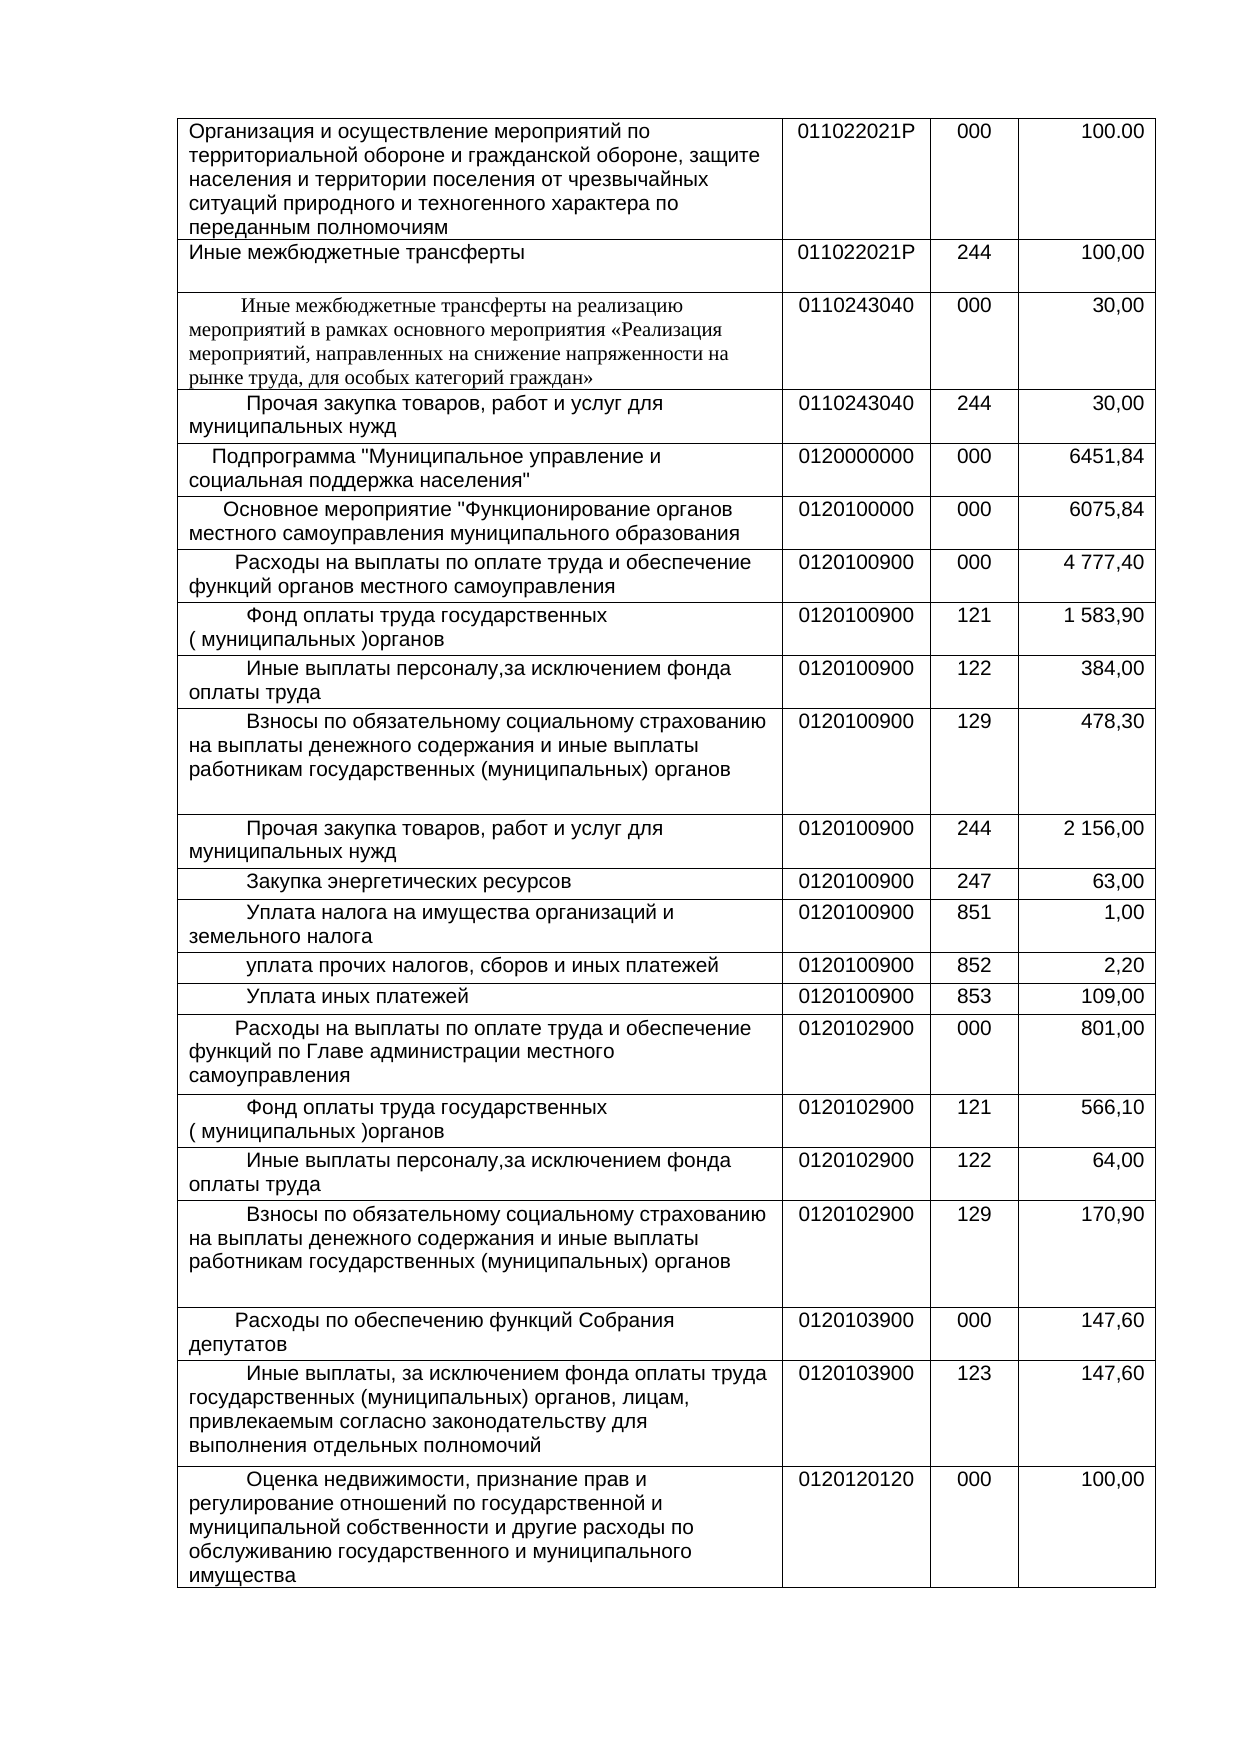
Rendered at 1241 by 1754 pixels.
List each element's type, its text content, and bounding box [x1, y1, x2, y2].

table_cell 4 777,40 [1019, 550, 1155, 602]
table_cell 6451,84 [1019, 444, 1155, 496]
table_cell 122 [931, 1148, 1018, 1200]
table_cell 000 [931, 497, 1018, 549]
table_cell Подпрограмма "Муниципальное управление и социальная поддержка населения" [178, 444, 782, 496]
table_cell 0120100900 [783, 550, 930, 602]
table_cell 851 [931, 900, 1018, 952]
table_cell 244 [931, 815, 1018, 867]
table_cell 0120100900 [783, 603, 930, 655]
table_cell 121 [931, 603, 1018, 655]
table_cell 011022021P [783, 240, 930, 292]
table_cell 1,00 [1019, 900, 1155, 952]
table_cell Фонд оплаты труда государственных ( муниципальных )органов [178, 1095, 782, 1147]
table_cell 100,00 [1019, 1467, 1155, 1587]
table_cell 0120100900 [783, 815, 930, 867]
table_cell 6075,84 [1019, 497, 1155, 549]
table_cell 478,30 [1019, 709, 1155, 814]
table_cell Оценка недвижимости, признание прав и регулирование отношений по государственной и муниципальной собственности и другие расходы по обслуживанию государственного и муниципального имущества [178, 1467, 782, 1587]
table_cell 2 156,00 [1019, 815, 1155, 867]
table_cell 100.00 [1019, 119, 1155, 239]
table_cell 0120102900 [783, 1201, 930, 1307]
table_cell Взносы по обязательному социальному страхованию на выплаты денежного содержания и иные выплаты работникам государственных (муниципальных) органов [178, 1201, 782, 1307]
table_cell 0120100000 [783, 497, 930, 549]
table_cell 011022021P [783, 119, 930, 239]
table_cell 0120102900 [783, 1095, 930, 1147]
table_cell 000 [931, 1015, 1018, 1094]
table_cell 000 [931, 1467, 1018, 1587]
table_cell Уплата иных платежей [178, 984, 782, 1014]
table_cell Иные межбюджетные трансферты [178, 240, 782, 292]
table_cell 000 [931, 444, 1018, 496]
table_cell 244 [931, 390, 1018, 442]
table_cell 000 [931, 119, 1018, 239]
table_cell 30,00 [1019, 293, 1155, 389]
table_cell 566,10 [1019, 1095, 1155, 1147]
table_cell 109,00 [1019, 984, 1155, 1014]
table_cell 121 [931, 1095, 1018, 1147]
table_cell 0110243040 [783, 390, 930, 442]
table_cell 123 [931, 1361, 1018, 1466]
table_cell Иные межбюджетные трансферты на реализацию мероприятий в рамках основного мероприятия «Реализация мероприятий, направленных на снижение напряженности на рынке труда, для особых категорий граждан» [178, 293, 782, 389]
table_cell 0120100900 [783, 900, 930, 952]
table_cell 0120103900 [783, 1361, 930, 1466]
table_cell Расходы на выплаты по оплате труда и обеспечение функций по Главе администрации местного самоуправления [178, 1015, 782, 1094]
table_cell 0120100900 [783, 953, 930, 983]
table_cell Расходы по обеспечению функций Собрания депутатов [178, 1308, 782, 1360]
table_cell 147,60 [1019, 1361, 1155, 1466]
table_cell 0110243040 [783, 293, 930, 389]
table_cell 30,00 [1019, 390, 1155, 442]
table_cell уплата прочих налогов, сборов и иных платежей [178, 953, 782, 983]
table_cell 0120000000 [783, 444, 930, 496]
table_cell Прочая закупка товаров, работ и услуг для муниципальных нужд [178, 390, 782, 442]
table_cell 0120102900 [783, 1148, 930, 1200]
table_cell 100,00 [1019, 240, 1155, 292]
table_cell 129 [931, 1201, 1018, 1307]
table_cell 0120100900 [783, 869, 930, 899]
table_cell 247 [931, 869, 1018, 899]
table_cell 244 [931, 240, 1018, 292]
table_cell 129 [931, 709, 1018, 814]
table_cell Прочая закупка товаров, работ и услуг для муниципальных нужд [178, 815, 782, 867]
table_cell 0120100900 [783, 709, 930, 814]
table_cell 384,00 [1019, 656, 1155, 708]
table_cell 122 [931, 656, 1018, 708]
table_cell 170,90 [1019, 1201, 1155, 1307]
table_cell Закупка энергетических ресурсов [178, 869, 782, 899]
table_cell 0120120120 [783, 1467, 930, 1587]
table_cell 63,00 [1019, 869, 1155, 899]
table_cell 000 [931, 1308, 1018, 1360]
table_cell Расходы на выплаты по оплате труда и обеспечение функций органов местного самоуправления [178, 550, 782, 602]
table_cell Иные выплаты персоналу,за исключением фонда оплаты труда [178, 1148, 782, 1200]
table_cell 0120102900 [783, 1015, 930, 1094]
table_cell 853 [931, 984, 1018, 1014]
table_cell Основное мероприятие "Функционирование органов местного самоуправления муниципального образования [178, 497, 782, 549]
table_cell 852 [931, 953, 1018, 983]
table_cell 2,20 [1019, 953, 1155, 983]
table_cell 000 [931, 550, 1018, 602]
table_cell 0120100900 [783, 656, 930, 708]
table_cell 1 583,90 [1019, 603, 1155, 655]
table_cell 64,00 [1019, 1148, 1155, 1200]
table_cell 147,60 [1019, 1308, 1155, 1360]
table_cell 000 [931, 293, 1018, 389]
table_cell Организация и осуществление мероприятий по территориальной обороне и гражданской обороне, защите населения и территории поселения от чрезвычайных ситуаций природного и техногенного характера по переданным полномочиям [178, 119, 782, 239]
table_cell Уплата налога на имущества организаций и земельного налога [178, 900, 782, 952]
table_cell Взносы по обязательному социальному страхованию на выплаты денежного содержания и иные выплаты работникам государственных (муниципальных) органов [178, 709, 782, 814]
table_cell Фонд оплаты труда государственных ( муниципальных )органов [178, 603, 782, 655]
table_cell 0120103900 [783, 1308, 930, 1360]
table_cell Иные выплаты, за исключением фонда оплаты труда государственных (муниципальных) органов, лицам, привлекаемым согласно законодательству для выполнения отдельных полномочий [178, 1361, 782, 1466]
table_cell 801,00 [1019, 1015, 1155, 1094]
table_cell Иные выплаты персоналу,за исключением фонда оплаты труда [178, 656, 782, 708]
table_cell 0120100900 [783, 984, 930, 1014]
